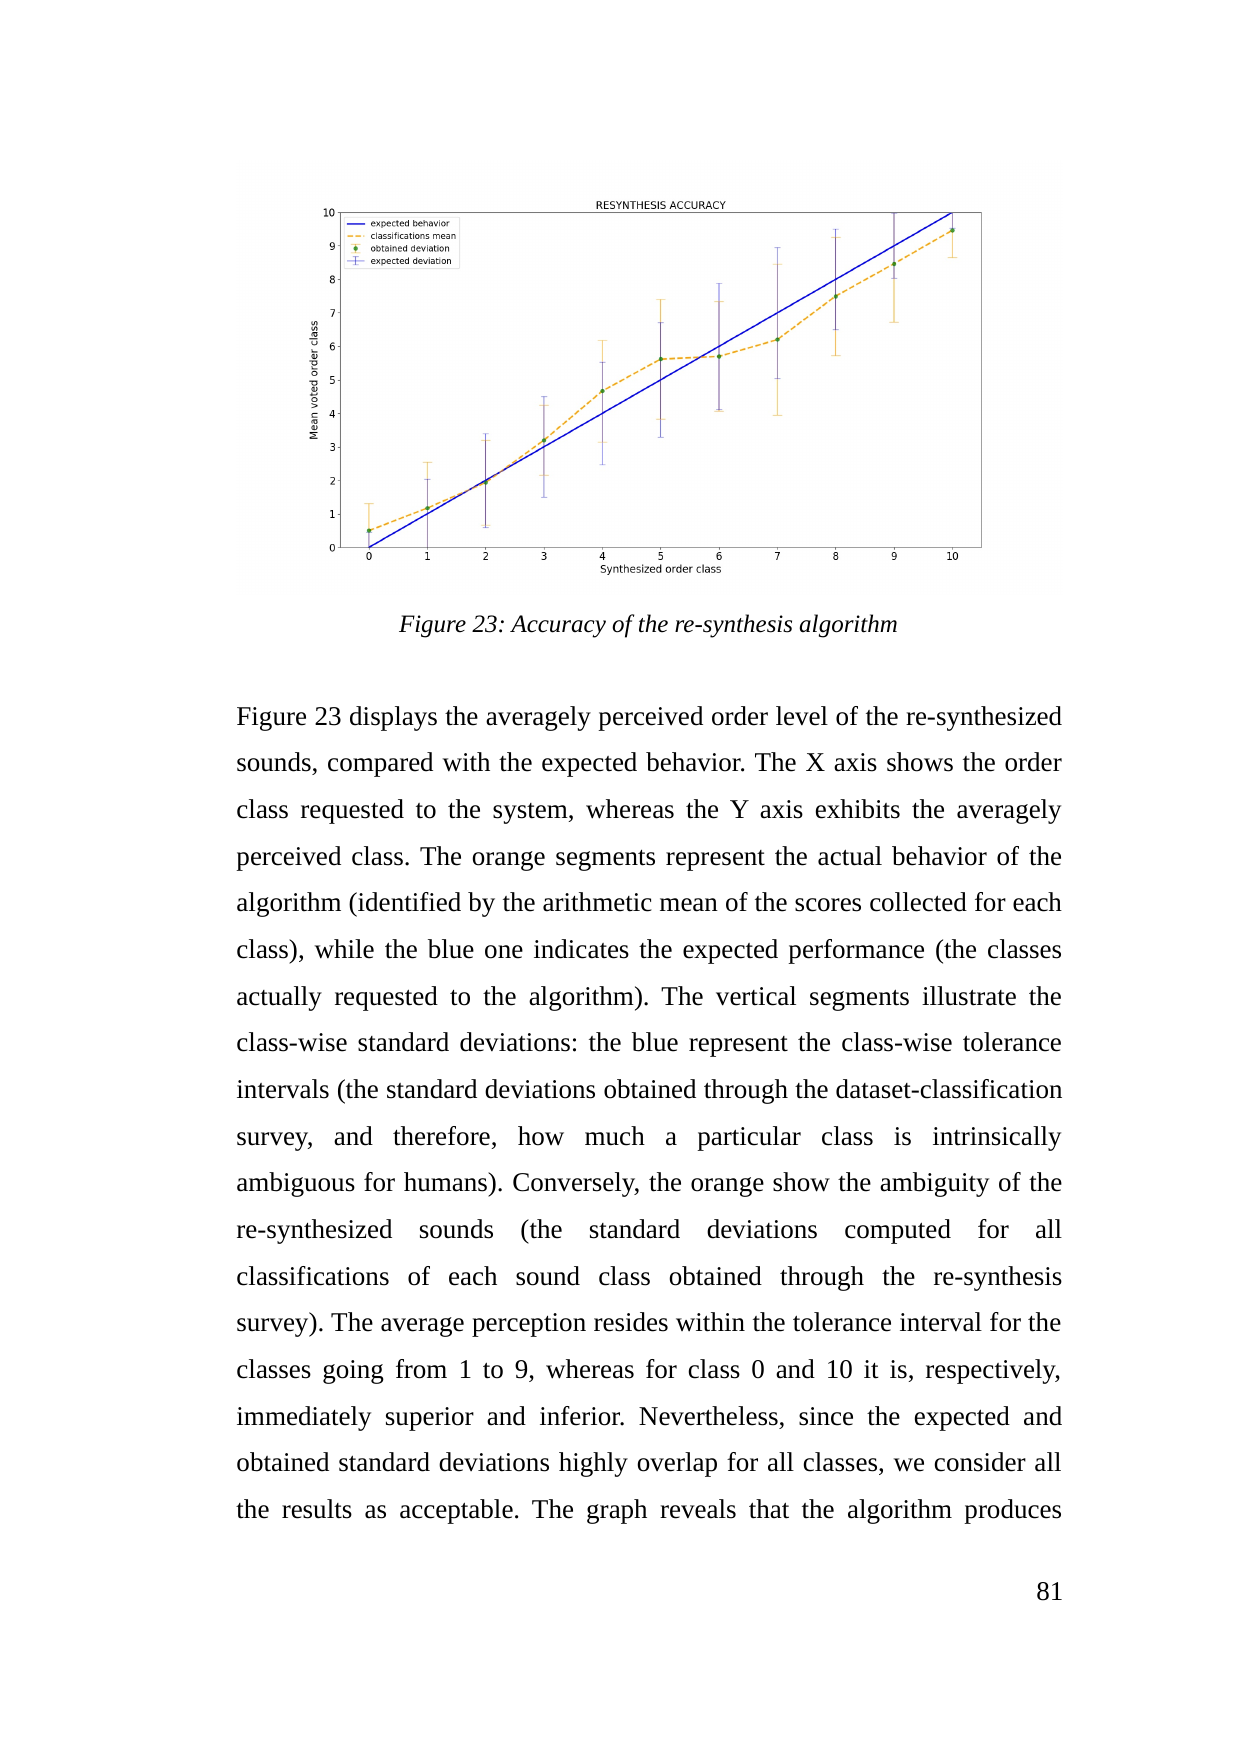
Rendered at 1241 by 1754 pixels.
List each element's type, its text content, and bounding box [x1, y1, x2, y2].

picture [236, 160, 1063, 595]
text Figure 23: Accuracy of the re-synthesis algorithm [236, 595, 1063, 638]
text Figure 23 displays the averagely perceived order level of the re-synthesized sounds, compared with the expected behavior. The X axis shows the order class requested to the system, whereas the Y axis exhibits the averagely perceived class. The orange segments represent the actual behavior of the algorithm (identified by the arithmetic mean of the scores collected for each class), while the blue one indicates the expected performance (the classes actually requested to the algorithm). The vertical segments illustrate the class-wise standard deviations: the blue represent the class-wise tolerance intervals (the standard deviations obtained through the dataset-classification survey, and therefore, how much a particular class is intrinsically ambiguous for humans). Conversely, the orange show the ambiguity of the re-synthesized sounds (the standard deviations computed for all classifications of each sound class obtained through the re-synthesis survey). The average perception resides within the tolerance interval for the classes going from 1 to 9, whereas for class 0 and 10 it is, respectively, immediately superior and inferior. Nevertheless, since the expected and obtained standard deviations highly overlap for all classes, we consider all the results as acceptable. The graph reveals that the algorithm produces [236, 700, 1063, 1524]
